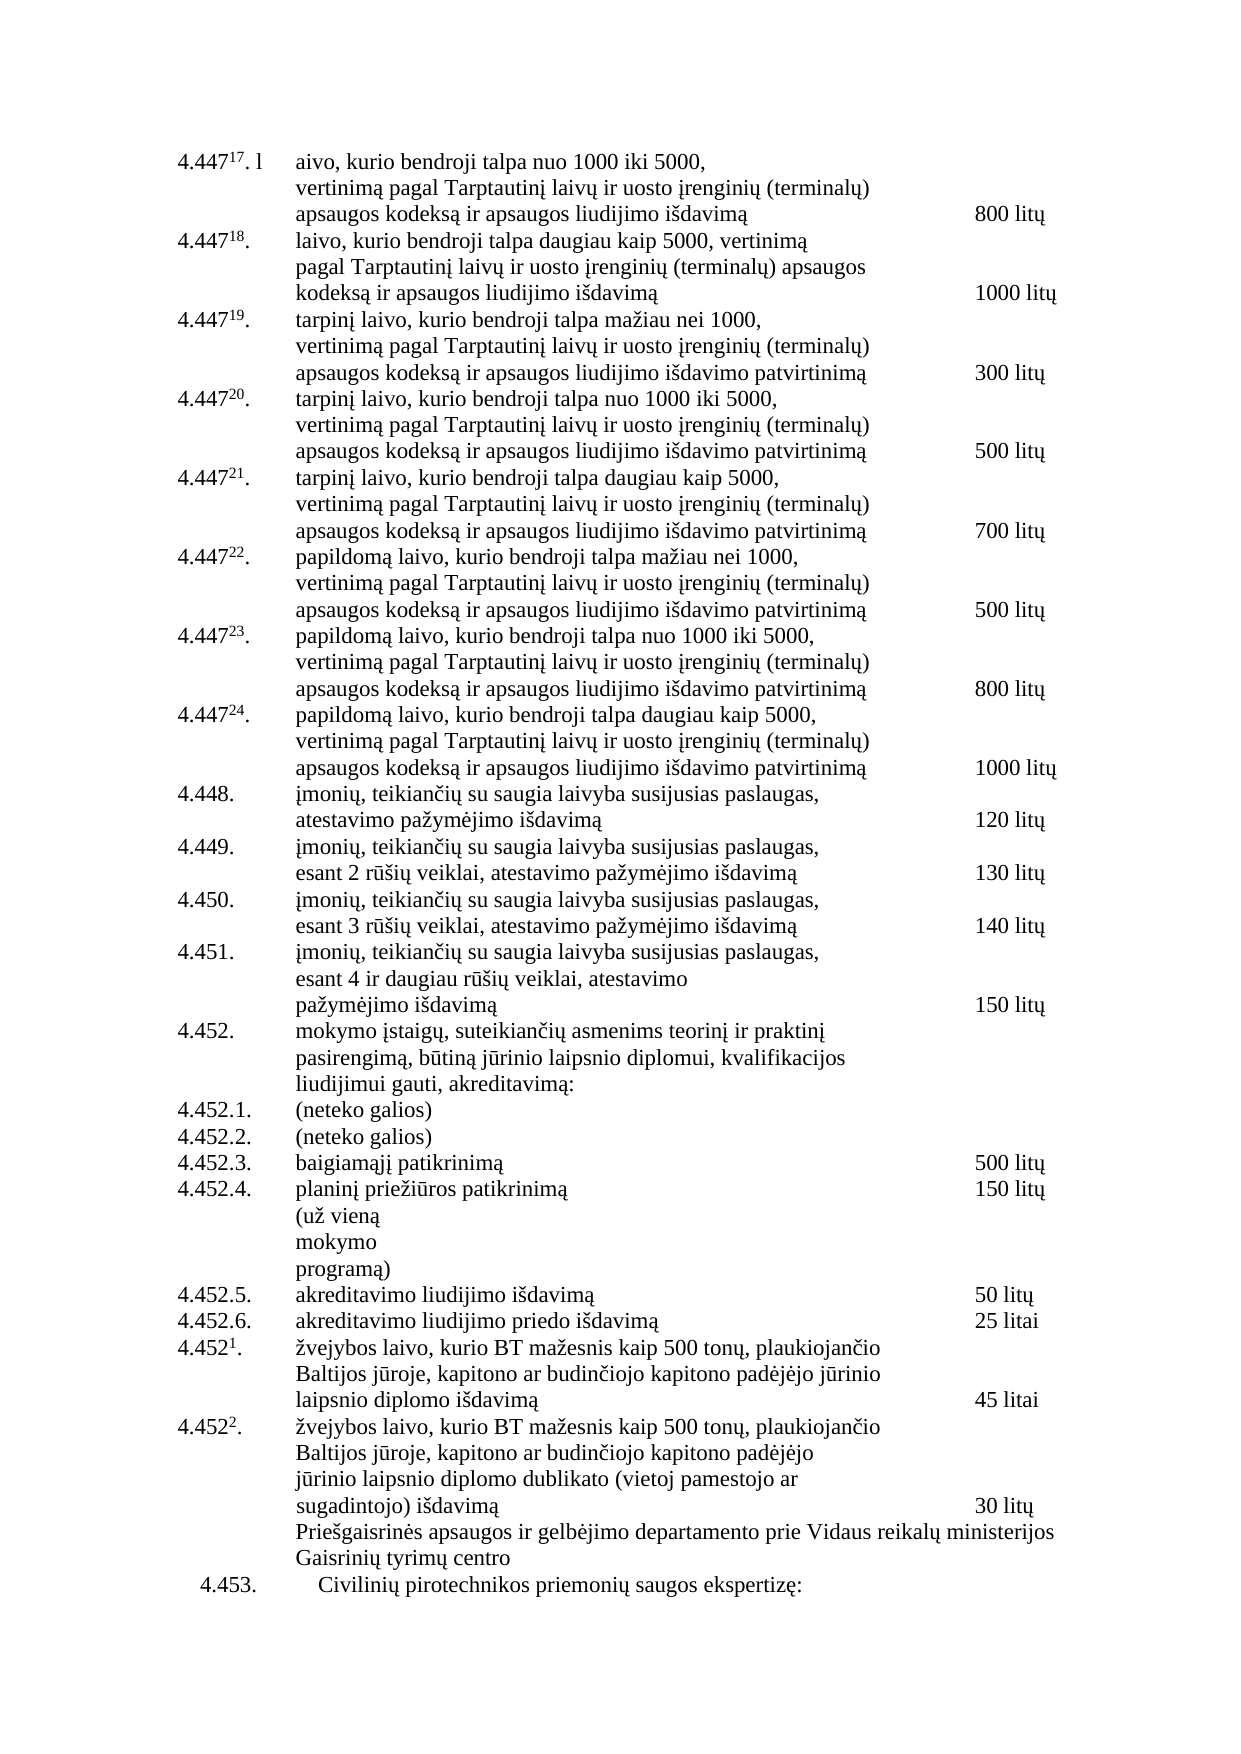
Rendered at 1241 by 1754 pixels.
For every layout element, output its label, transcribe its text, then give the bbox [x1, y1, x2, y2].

text Gaisrinių tyrimų centro [177, 1544, 1122, 1571]
text 4.452.6. akreditavimo liudijimo priedo išdavimą 25 litai [177, 1307, 1122, 1334]
text esant 4 ir daugiau rūšių veiklai, atestavimo [177, 965, 1122, 991]
text 4.452. mokymo įstaigų, suteikiančių asmenims teorinį ir praktinį [177, 1017, 1122, 1044]
text apsaugos kodeksą ir apsaugos liudijimo išdavimo patvirtinimą 1000 litų [295, 754, 1122, 780]
text 4.452.5. akreditavimo liudijimo išdavimą 50 litų [177, 1281, 1122, 1307]
text Priešgaisrinės apsaugos ir gelbėjimo departamento prie Vidaus reikalų ministerijos [177, 1518, 1122, 1544]
text vertinimą pagal Tarptautinį laivų ir uosto įrenginių (terminalų) [295, 332, 1122, 358]
text mokymo [177, 1228, 1122, 1254]
text (už vieną [177, 1202, 1122, 1228]
text 4.452.3. baigiamąjį patikrinimą 500 litų [177, 1149, 1122, 1176]
text kodeksą ir apsaugos liudijimo išdavimą 1000 litų [295, 279, 1122, 306]
text 4.44723. papildomą laivo, kurio bendroji talpa nuo 1000 iki 5000, [177, 622, 1122, 648]
text 4.452.2. (neteko galios) [177, 1123, 1122, 1149]
text 4.44721. tarpinį laivo, kurio bendroji talpa daugiau kaip 5000, [177, 464, 1122, 490]
text sugadintojo) išdavimą 30 litų [296, 1492, 1122, 1518]
text vertinimą pagal Tarptautinį laivų ir uosto įrenginių (terminalų) [295, 648, 1122, 675]
text esant 2 rūšių veiklai, atestavimo pažymėjimo išdavimą 130 litų [177, 859, 1122, 886]
table_header [971, 1571, 1144, 1597]
text 4.450. įmonių, teikiančių su saugia laivyba susijusias paslaugas, [177, 886, 1122, 912]
text vertinimą pagal Tarptautinį laivų ir uosto įrenginių (terminalų) [295, 569, 1122, 596]
text programą) [177, 1254, 1122, 1281]
text vertinimą pagal Tarptautinį laivų ir uosto įrenginių (terminalų) [295, 174, 1122, 200]
text 4.4521. žvejybos laivo, kurio BT mažesnis kaip 500 tonų, plaukiojančio [177, 1334, 1122, 1360]
table_header 4.453. [189, 1571, 307, 1597]
text 4.44724. papildomą laivo, kurio bendroji talpa daugiau kaip 5000, [177, 701, 1122, 727]
text pasirengimą, būtiną jūrinio laipsnio diplomui, kvalifikacijos [177, 1044, 1122, 1070]
text 4.44718. laivo, kurio bendroji talpa daugiau kaip 5000, vertinimą [177, 227, 1122, 253]
text vertinimą pagal Tarptautinį laivų ir uosto įrenginių (terminalų) [295, 411, 1122, 438]
text liudijimui gauti, akreditavimą: [177, 1070, 1122, 1096]
table_header Civilinių pirotechnikos priemonių saugos ekspertizę: [307, 1571, 971, 1597]
text apsaugos kodeksą ir apsaugos liudijimo išdavimą 800 litų [295, 200, 1122, 227]
text apsaugos kodeksą ir apsaugos liudijimo išdavimo patvirtinimą 300 litų [295, 358, 1122, 385]
text 4.4522. žvejybos laivo, kurio BT mažesnis kaip 500 tonų, plaukiojančio [177, 1413, 1122, 1439]
text 4.452.1. (neteko galios) [177, 1096, 1122, 1123]
text pažymėjimo išdavimą 150 litų [177, 991, 1122, 1017]
text 4.44719. tarpinį laivo, kurio bendroji talpa mažiau nei 1000, [177, 306, 1122, 332]
text 4.451. įmonių, teikiančių su saugia laivyba susijusias paslaugas, [177, 938, 1122, 965]
text 4.44720. tarpinį laivo, kurio bendroji talpa nuo 1000 iki 5000, [177, 385, 1122, 411]
text Baltijos jūroje, kapitono ar budinčiojo kapitono padėjėjo jūrinio [177, 1360, 1122, 1386]
text 4.44717. l aivo, kurio bendroji talpa nuo 1000 iki 5000, [177, 148, 1122, 174]
text apsaugos kodeksą ir apsaugos liudijimo išdavimo patvirtinimą 500 litų [295, 438, 1122, 464]
text apsaugos kodeksą ir apsaugos liudijimo išdavimo patvirtinimą 700 litų [295, 517, 1122, 543]
text vertinimą pagal Tarptautinį laivų ir uosto įrenginių (terminalų) [295, 727, 1122, 754]
text jūrinio laipsnio diplomo dublikato (vietoj pamestojo ar [177, 1465, 1122, 1492]
text 4.44722. papildomą laivo, kurio bendroji talpa mažiau nei 1000, [177, 543, 1122, 569]
text 4.452.4. planinį priežiūros patikrinimą 150 litų [177, 1176, 1122, 1202]
text Baltijos jūroje, kapitono ar budinčiojo kapitono padėjėjo [177, 1439, 1122, 1465]
text 4.449. įmonių, teikiančių su saugia laivyba susijusias paslaugas, [177, 833, 1122, 859]
text pagal Tarptautinį laivų ir uosto įrenginių (terminalų) apsaugos [295, 253, 1122, 279]
text apsaugos kodeksą ir apsaugos liudijimo išdavimo patvirtinimą 500 litų [295, 596, 1122, 622]
text vertinimą pagal Tarptautinį laivų ir uosto įrenginių (terminalų) [295, 490, 1122, 517]
text 4.448. įmonių, teikiančių su saugia laivyba susijusias paslaugas, [177, 780, 1122, 807]
text atestavimo pažymėjimo išdavimą 120 litų [177, 807, 1122, 833]
text apsaugos kodeksą ir apsaugos liudijimo išdavimo patvirtinimą 800 litų [295, 675, 1122, 701]
text esant 3 rūšių veiklai, atestavimo pažymėjimo išdavimą 140 litų [177, 912, 1122, 938]
text laipsnio diplomo išdavimą 45 litai [177, 1386, 1122, 1413]
